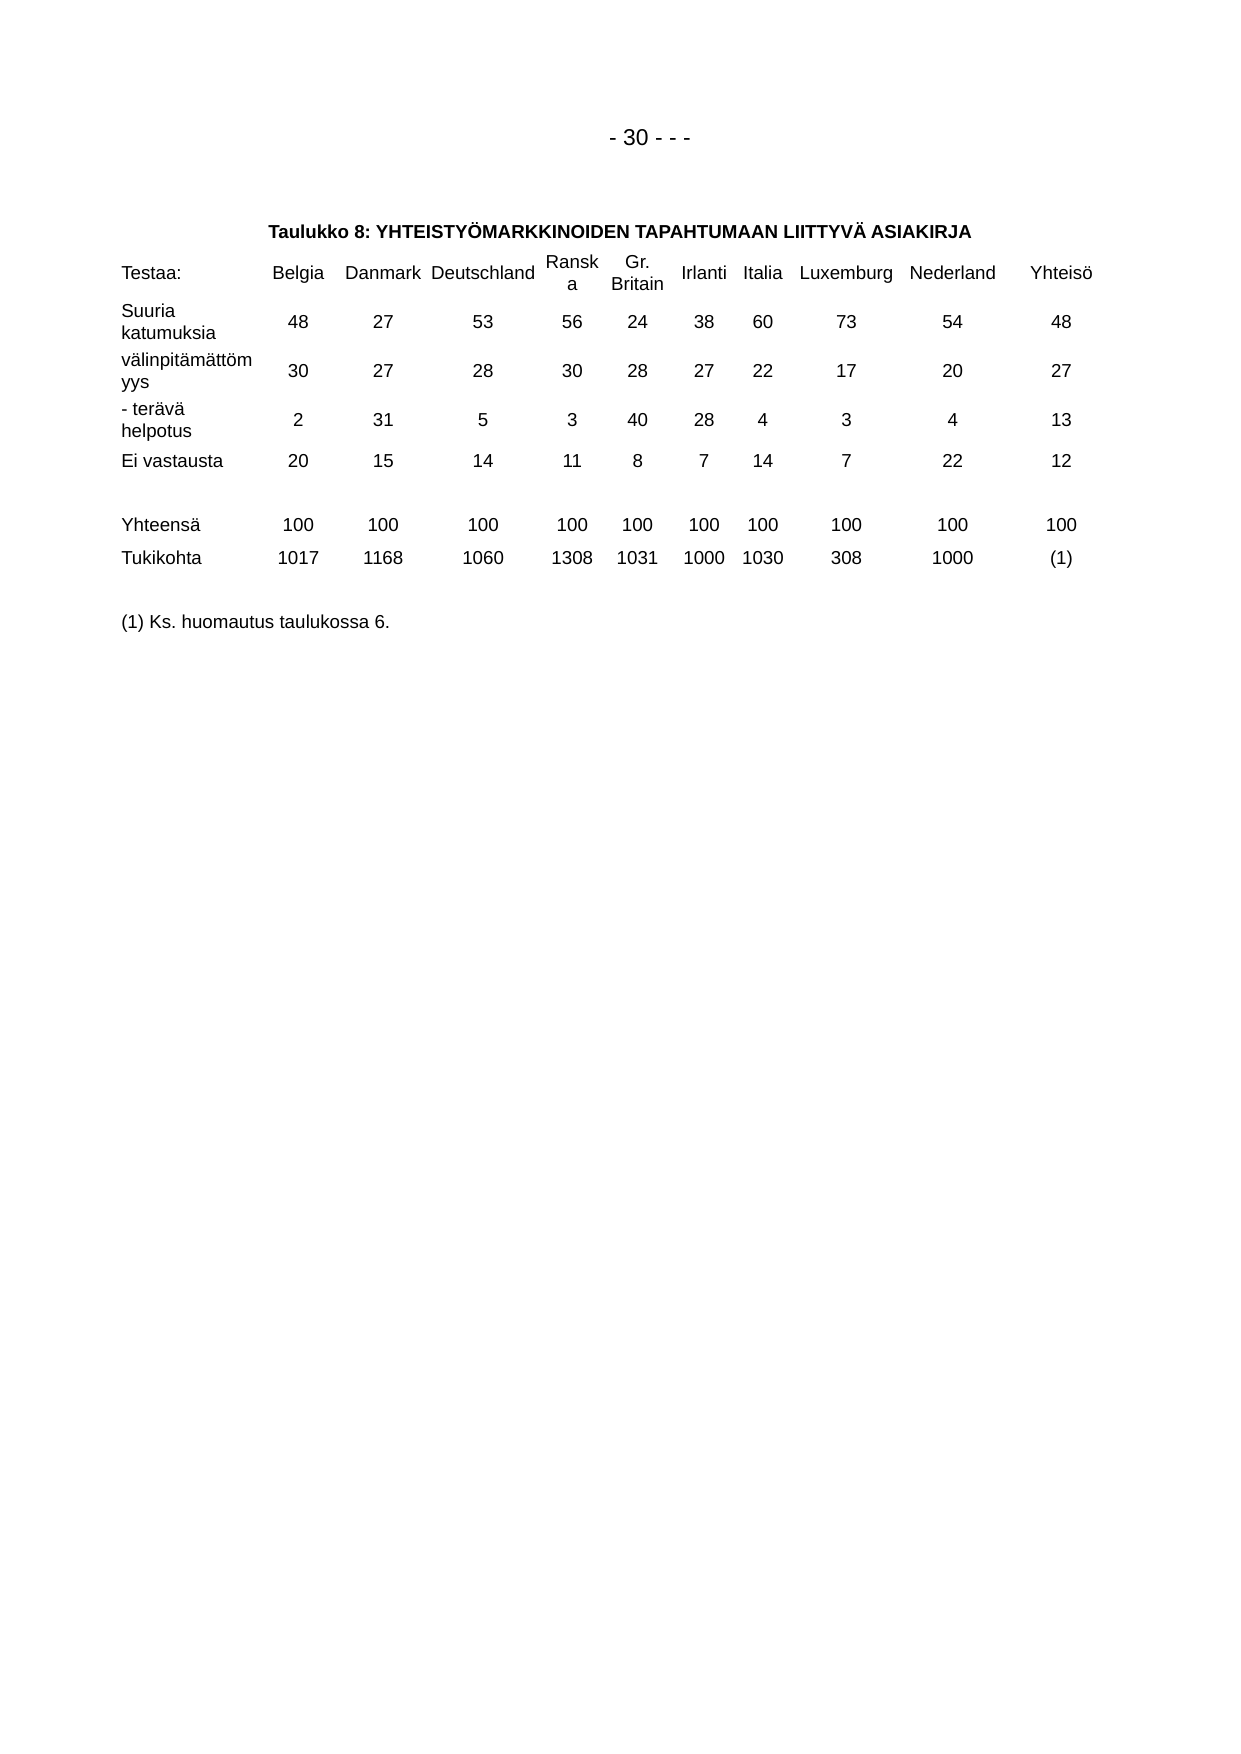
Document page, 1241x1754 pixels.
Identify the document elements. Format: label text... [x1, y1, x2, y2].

table_cell 28 [670, 395, 737, 444]
table_cell 100 [340, 509, 426, 541]
table_cell [905, 476, 1000, 509]
table_cell [256, 574, 340, 606]
table_cell 14 [426, 444, 539, 476]
table_cell 1000 [905, 541, 1000, 573]
table_cell [118, 476, 256, 509]
table_cell 1060 [426, 541, 539, 573]
table_header Taulukko 8: YHTEISTYÖMARKKINOIDEN TAPAHTUMAAN LIITTYVÄ ASIAKIRJA [118, 216, 1122, 248]
table_cell 1031 [604, 541, 670, 573]
table_cell (1) [1000, 541, 1122, 573]
table_cell 100 [256, 509, 340, 541]
table_cell 1168 [340, 541, 426, 573]
table_cell 48 [1000, 297, 1122, 346]
table_cell 54 [905, 297, 1000, 346]
table_cell 27 [1000, 346, 1122, 395]
table_cell 100 [1000, 509, 1122, 541]
table_cell [540, 476, 604, 509]
table_cell 28 [604, 346, 670, 395]
table_cell 100 [540, 509, 604, 541]
table_cell [426, 574, 539, 606]
table_cell 100 [738, 509, 788, 541]
table_cell 22 [738, 346, 788, 395]
table_cell [604, 574, 670, 606]
table_cell Danmark [340, 248, 426, 297]
table_cell [738, 476, 788, 509]
table_cell Luxemburg [788, 248, 904, 297]
table_cell 308 [788, 541, 904, 573]
table_cell 11 [540, 444, 604, 476]
table_cell Tukikohta [118, 541, 256, 573]
table_cell Ei vastausta [118, 444, 256, 476]
table_cell 1000 [670, 541, 737, 573]
table_cell [788, 574, 904, 606]
table_cell [256, 476, 340, 509]
table_cell 7 [788, 444, 904, 476]
table_cell 15 [340, 444, 426, 476]
table_cell Yhteisö [1000, 248, 1122, 297]
table_cell 100 [426, 509, 539, 541]
table_cell [788, 476, 904, 509]
table_cell [540, 574, 604, 606]
table_cell [1000, 476, 1122, 509]
table_cell 3 [788, 395, 904, 444]
table_cell 22 [905, 444, 1000, 476]
table_cell Italia [738, 248, 788, 297]
table_cell 13 [1000, 395, 1122, 444]
table_cell Suuria katumuksia [118, 297, 256, 346]
table_cell 60 [738, 297, 788, 346]
table_cell 73 [788, 297, 904, 346]
table_cell 27 [340, 297, 426, 346]
table_cell 4 [905, 395, 1000, 444]
table_cell [905, 574, 1000, 606]
table_cell Gr. Britain [604, 248, 670, 297]
table_cell 38 [670, 297, 737, 346]
table_cell 20 [905, 346, 1000, 395]
table_cell 17 [788, 346, 904, 395]
table_cell Nederland [905, 248, 1000, 297]
table_cell [1000, 574, 1122, 606]
table_cell 1308 [540, 541, 604, 573]
table_cell 100 [788, 509, 904, 541]
table_cell [738, 574, 788, 606]
table_cell 1030 [738, 541, 788, 573]
table_cell - terävä helpotus [118, 395, 256, 444]
table_cell 56 [540, 297, 604, 346]
table_cell 20 [256, 444, 340, 476]
table_cell 30 [256, 346, 340, 395]
table_cell 24 [604, 297, 670, 346]
table_cell 28 [426, 346, 539, 395]
table_cell Belgia [256, 248, 340, 297]
table_cell 100 [670, 509, 737, 541]
table_cell [670, 574, 737, 606]
table_cell Deutschland [426, 248, 539, 297]
table_cell 12 [1000, 444, 1122, 476]
table_cell 100 [905, 509, 1000, 541]
table_cell Ranska [540, 248, 604, 297]
table_cell 1017 [256, 541, 340, 573]
table_cell 3 [540, 395, 604, 444]
table_cell 2 [256, 395, 340, 444]
table_cell 53 [426, 297, 539, 346]
table_cell [670, 476, 737, 509]
table_cell 30 [540, 346, 604, 395]
table_cell Testaa: [118, 248, 256, 297]
table_cell 27 [670, 346, 737, 395]
table_cell [118, 574, 256, 606]
table_cell 100 [604, 509, 670, 541]
table_cell [604, 476, 670, 509]
table_cell 7 [670, 444, 737, 476]
table_cell [340, 574, 426, 606]
table_cell välinpitämättömyys [118, 346, 256, 395]
table_cell Irlanti [670, 248, 737, 297]
table_cell 40 [604, 395, 670, 444]
table_cell [340, 476, 426, 509]
table_cell Yhteensä [118, 509, 256, 541]
table_cell 14 [738, 444, 788, 476]
table_cell 31 [340, 395, 426, 444]
table_cell [426, 476, 539, 509]
table_cell 8 [604, 444, 670, 476]
table_cell 4 [738, 395, 788, 444]
table_cell 48 [256, 297, 340, 346]
table_cell 5 [426, 395, 539, 444]
table_cell (1) Ks. huomautus taulukossa 6. [118, 606, 1122, 638]
table_cell 27 [340, 346, 426, 395]
